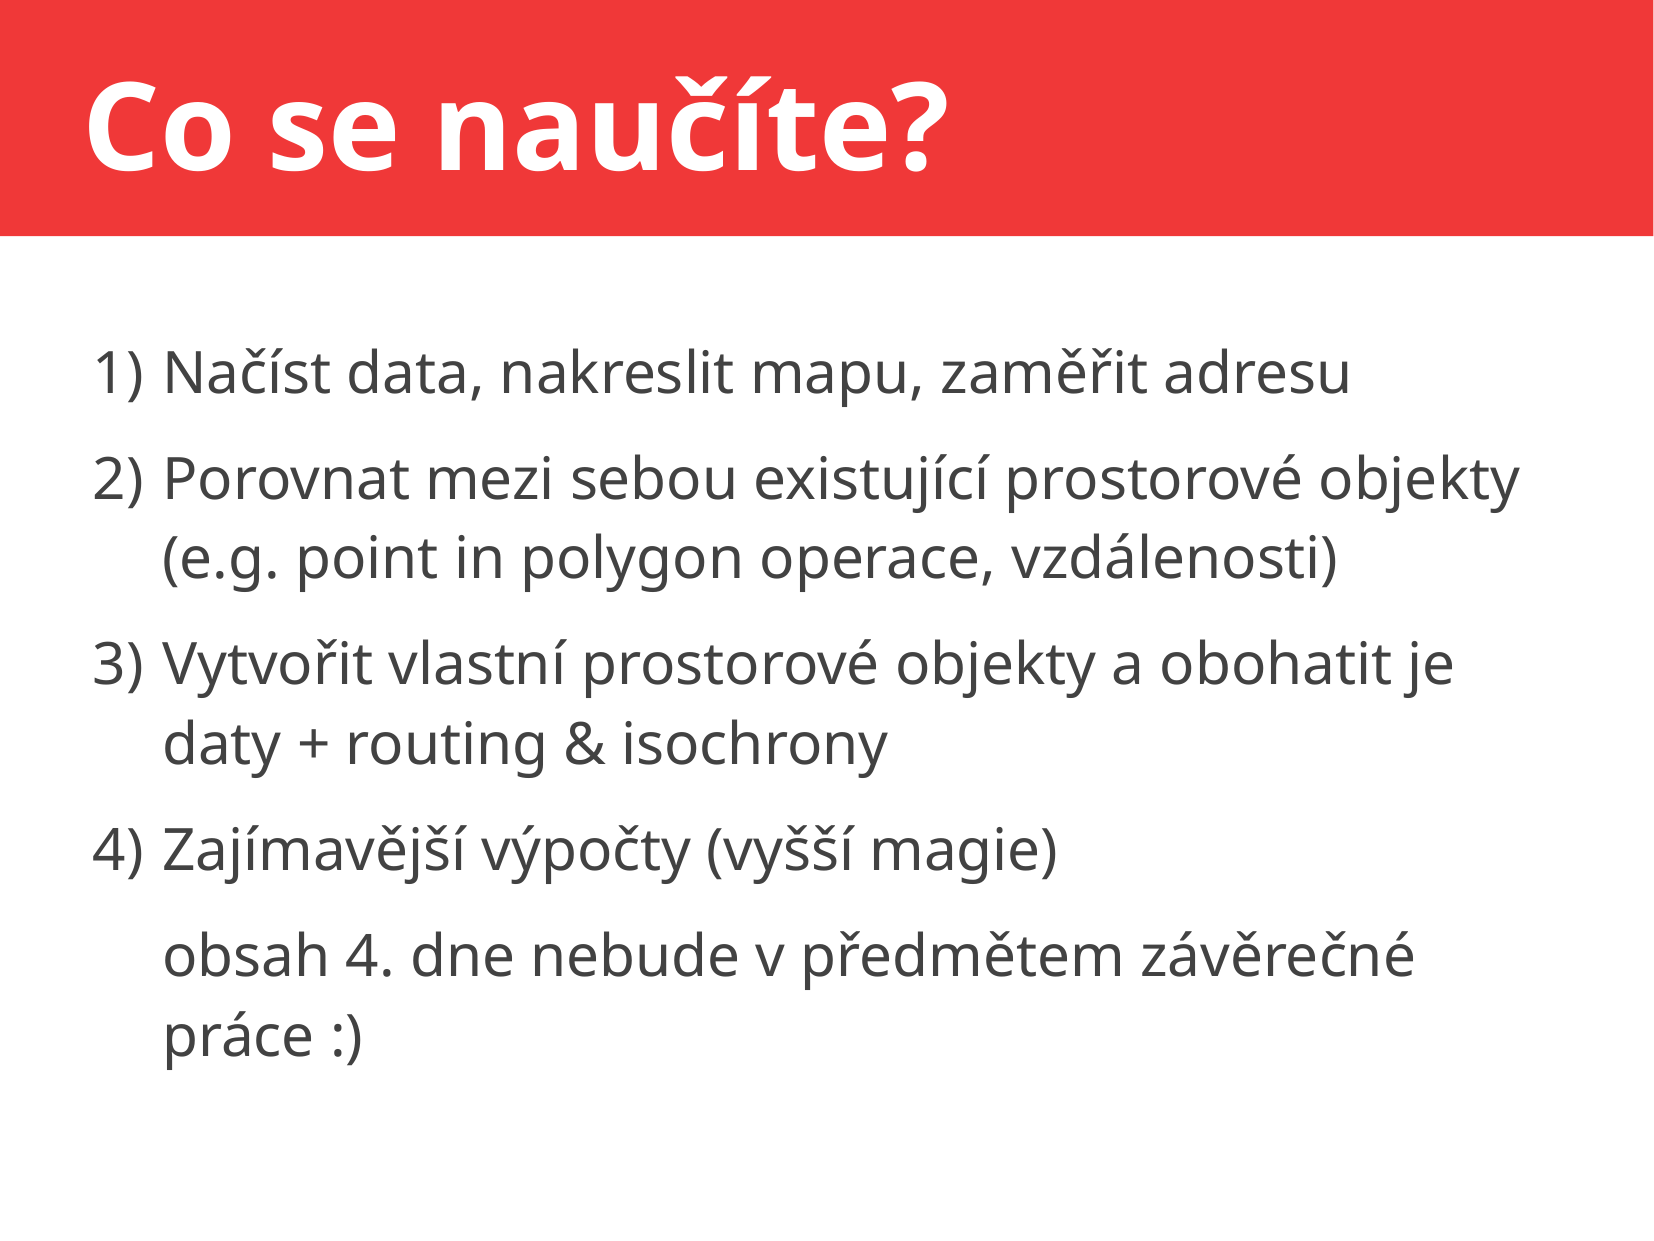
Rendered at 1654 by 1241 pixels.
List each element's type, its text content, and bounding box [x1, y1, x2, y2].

title Co se naučíte? [82, 19, 1571, 227]
list Načíst data, nakreslit mapu, zaměřit adresu Porovnat mezi sebou existující prostorové objekty (e.g. point in polygon operace, vzdálenosti) Vytvořit vlastní prostorové objekty a obohatit je daty + routing & isochrony Zajímavější výpočty (vyšší magie) obsah 4. dne nebude v předmětem závěrečné práce :) [73, 330, 1554, 1096]
